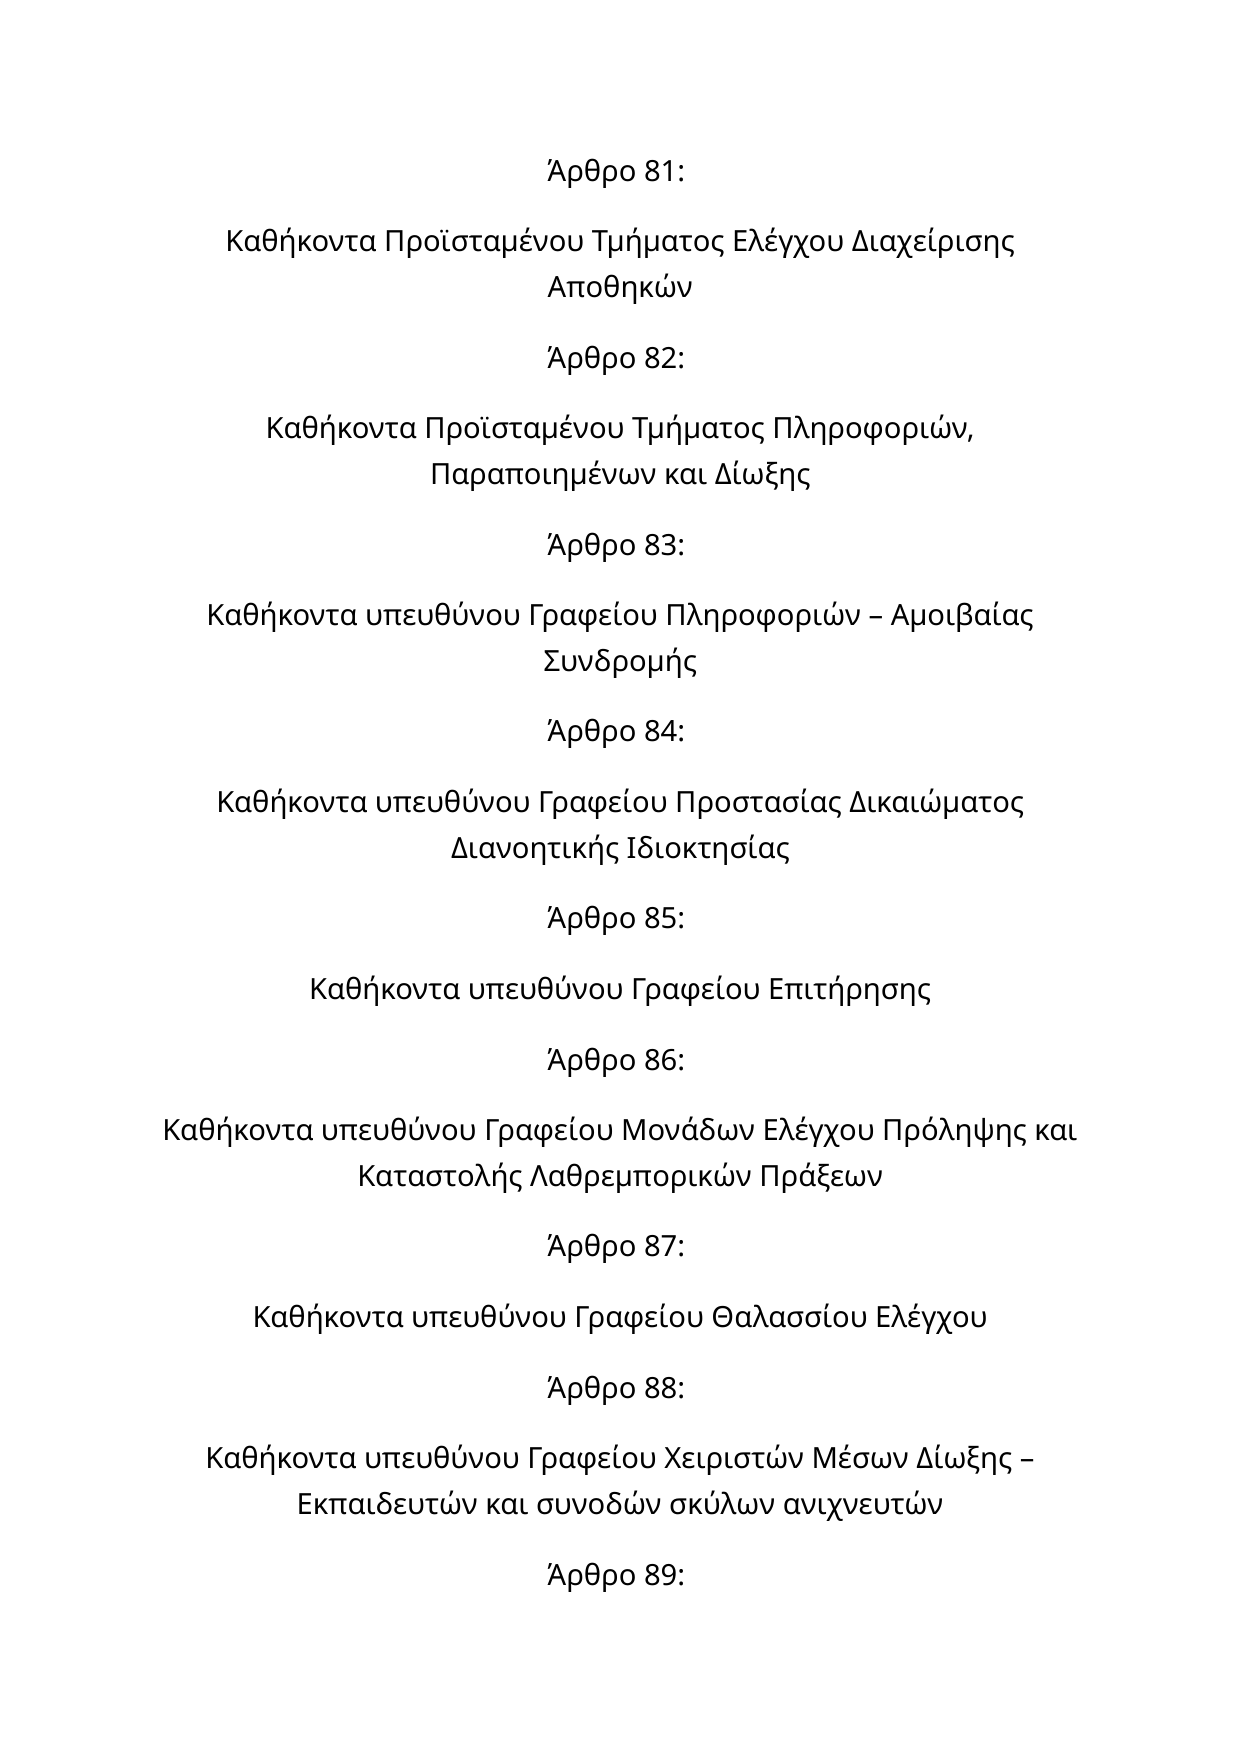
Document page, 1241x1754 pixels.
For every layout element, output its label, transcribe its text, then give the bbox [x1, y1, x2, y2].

subtitle Άρθρο 86: [150, 1039, 1090, 1078]
subtitle Καθήκοντα υπευθύνου Γραφείου Θαλασσίου Ελέγχου [150, 1296, 1090, 1336]
subtitle Άρθρο 89: [150, 1554, 1090, 1593]
subtitle Καθήκοντα υπευθύνου Γραφείου Προστασίας Δικαιώματος Διανοητικής Ιδιοκτησίας [150, 781, 1090, 867]
subtitle Καθήκοντα υπευθύνου Γραφείου Μονάδων Ελέγχου Πρόληψης και Καταστολής Λαθρεμπορικών Πράξεων [150, 1109, 1090, 1195]
subtitle Καθήκοντα υπευθύνου Γραφείου Επιτήρησης [150, 968, 1090, 1008]
subtitle Καθήκοντα υπευθύνου Γραφείου Χειριστών Μέσων Δίωξης – Εκπαιδευτών και συνοδών σκύλων ανιχνευτών [150, 1437, 1090, 1523]
subtitle Άρθρο 83: [150, 524, 1090, 563]
subtitle Καθήκοντα υπευθύνου Γραφείου Πληροφοριών – Αμοιβαίας Συνδρομής [150, 594, 1090, 680]
subtitle Καθήκοντα Προϊσταμένου Τμήματος Πληροφοριών, Παραποιημένων και Δίωξης [150, 407, 1090, 493]
subtitle Άρθρο 82: [150, 337, 1090, 377]
subtitle Καθήκοντα Προϊσταμένου Τμήματος Ελέγχου Διαχείρισης Αποθηκών [150, 221, 1090, 306]
subtitle Άρθρο 84: [150, 711, 1090, 750]
subtitle Άρθρο 85: [150, 897, 1090, 937]
subtitle Άρθρο 88: [150, 1367, 1090, 1407]
subtitle Άρθρο 87: [150, 1226, 1090, 1265]
subtitle Άρθρο 81: [150, 150, 1090, 190]
